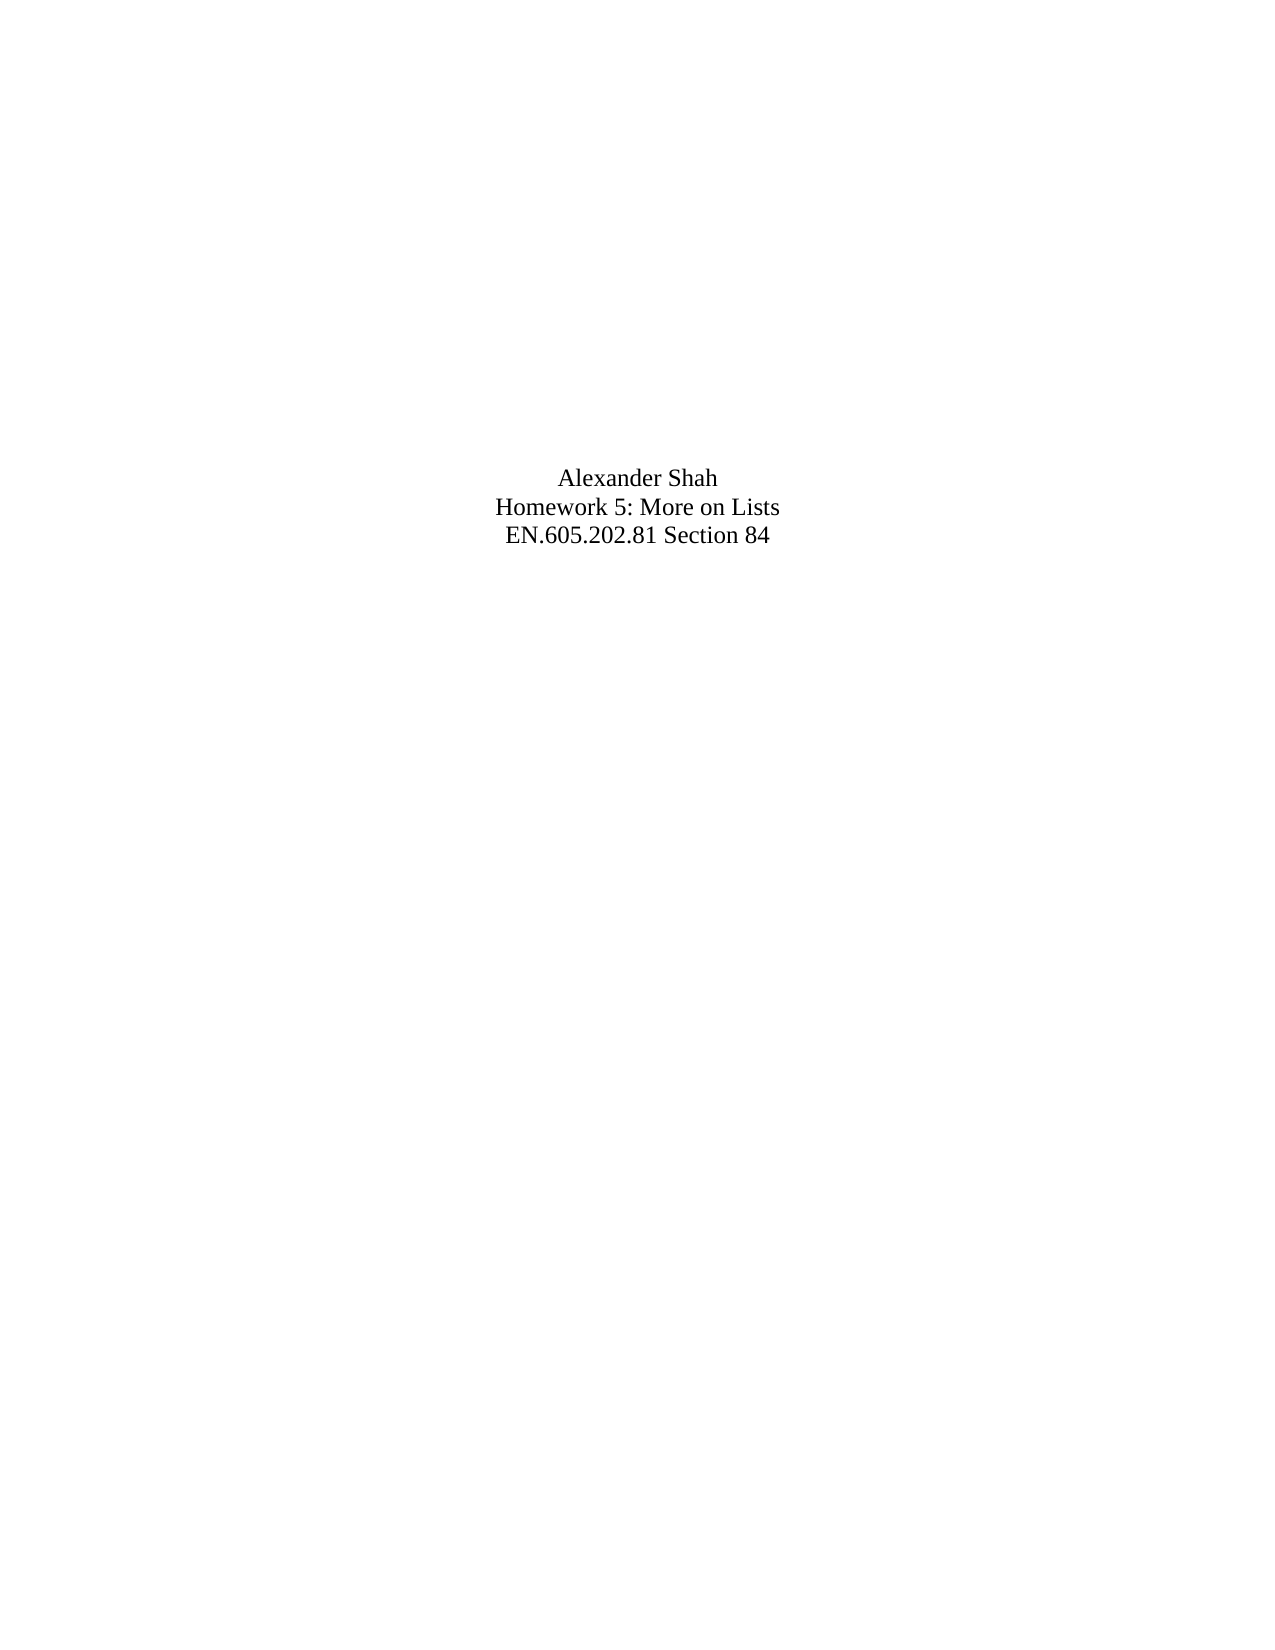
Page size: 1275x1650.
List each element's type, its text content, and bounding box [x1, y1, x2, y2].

text Homework 5: More on Lists [118, 492, 1157, 521]
text Alexander Shah [118, 463, 1157, 492]
text EN.605.202.81 Section 84 [118, 521, 1157, 549]
